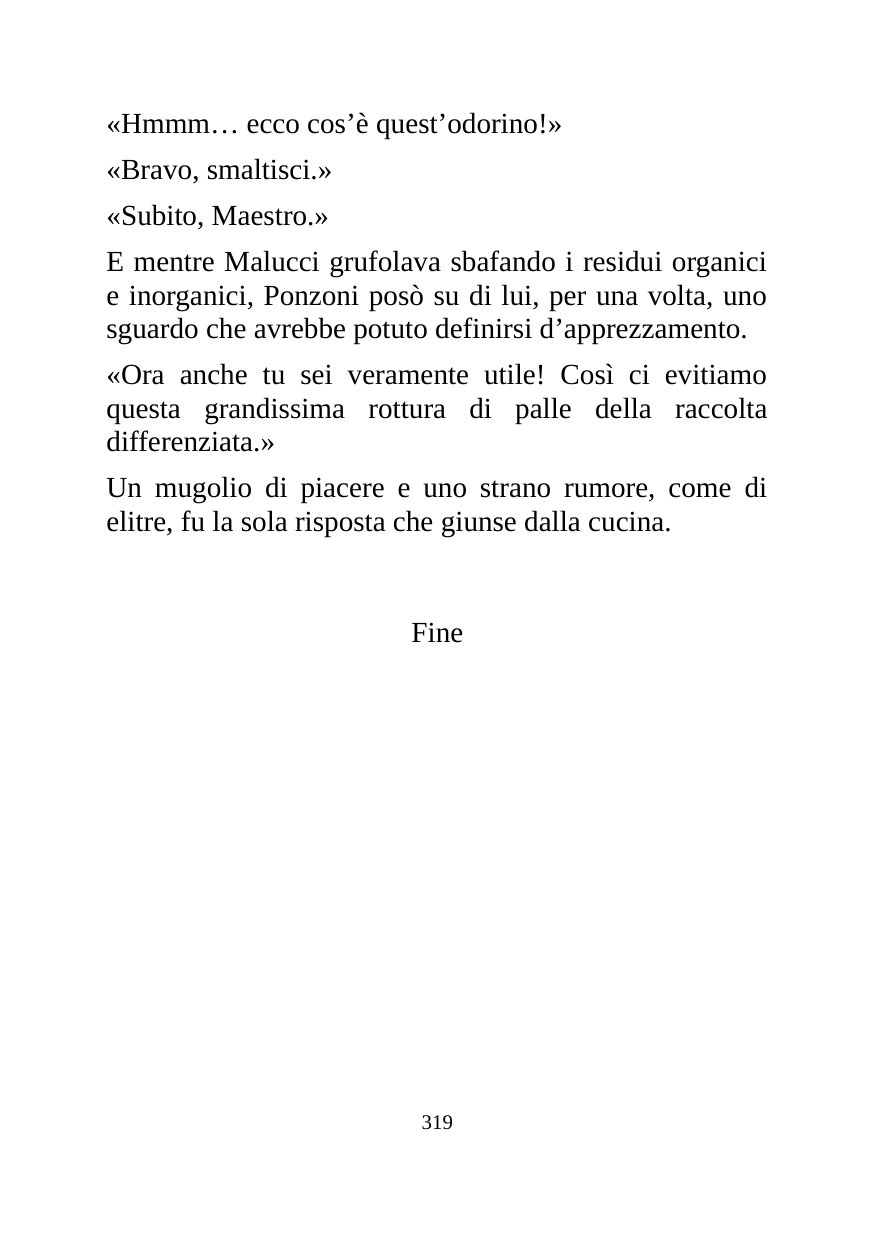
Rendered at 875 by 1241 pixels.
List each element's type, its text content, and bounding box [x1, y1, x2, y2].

text Fine [106, 615, 768, 649]
text «Bravo, smaltisci.» [106, 152, 768, 186]
text E mentre Malucci grufolava sbafando i residui organici e inorganici, Ponzoni posò su di lui, per una volta, uno sguardo che avrebbe potuto definirsi d’apprezzamento. [106, 244, 768, 345]
text Un mugolio di piacere e uno strano rumore, come di elitre, fu la sola risposta che giunse dalla cucina. [106, 471, 768, 538]
text «Hmmm… ecco cos’è quest’odorino!» [106, 106, 768, 140]
text «Ora anche tu sei veramente utile! Così ci evitiamo questa grandissima rottura di palle della raccolta differenziata.» [106, 357, 768, 458]
text «Subito, Maestro.» [106, 198, 768, 232]
